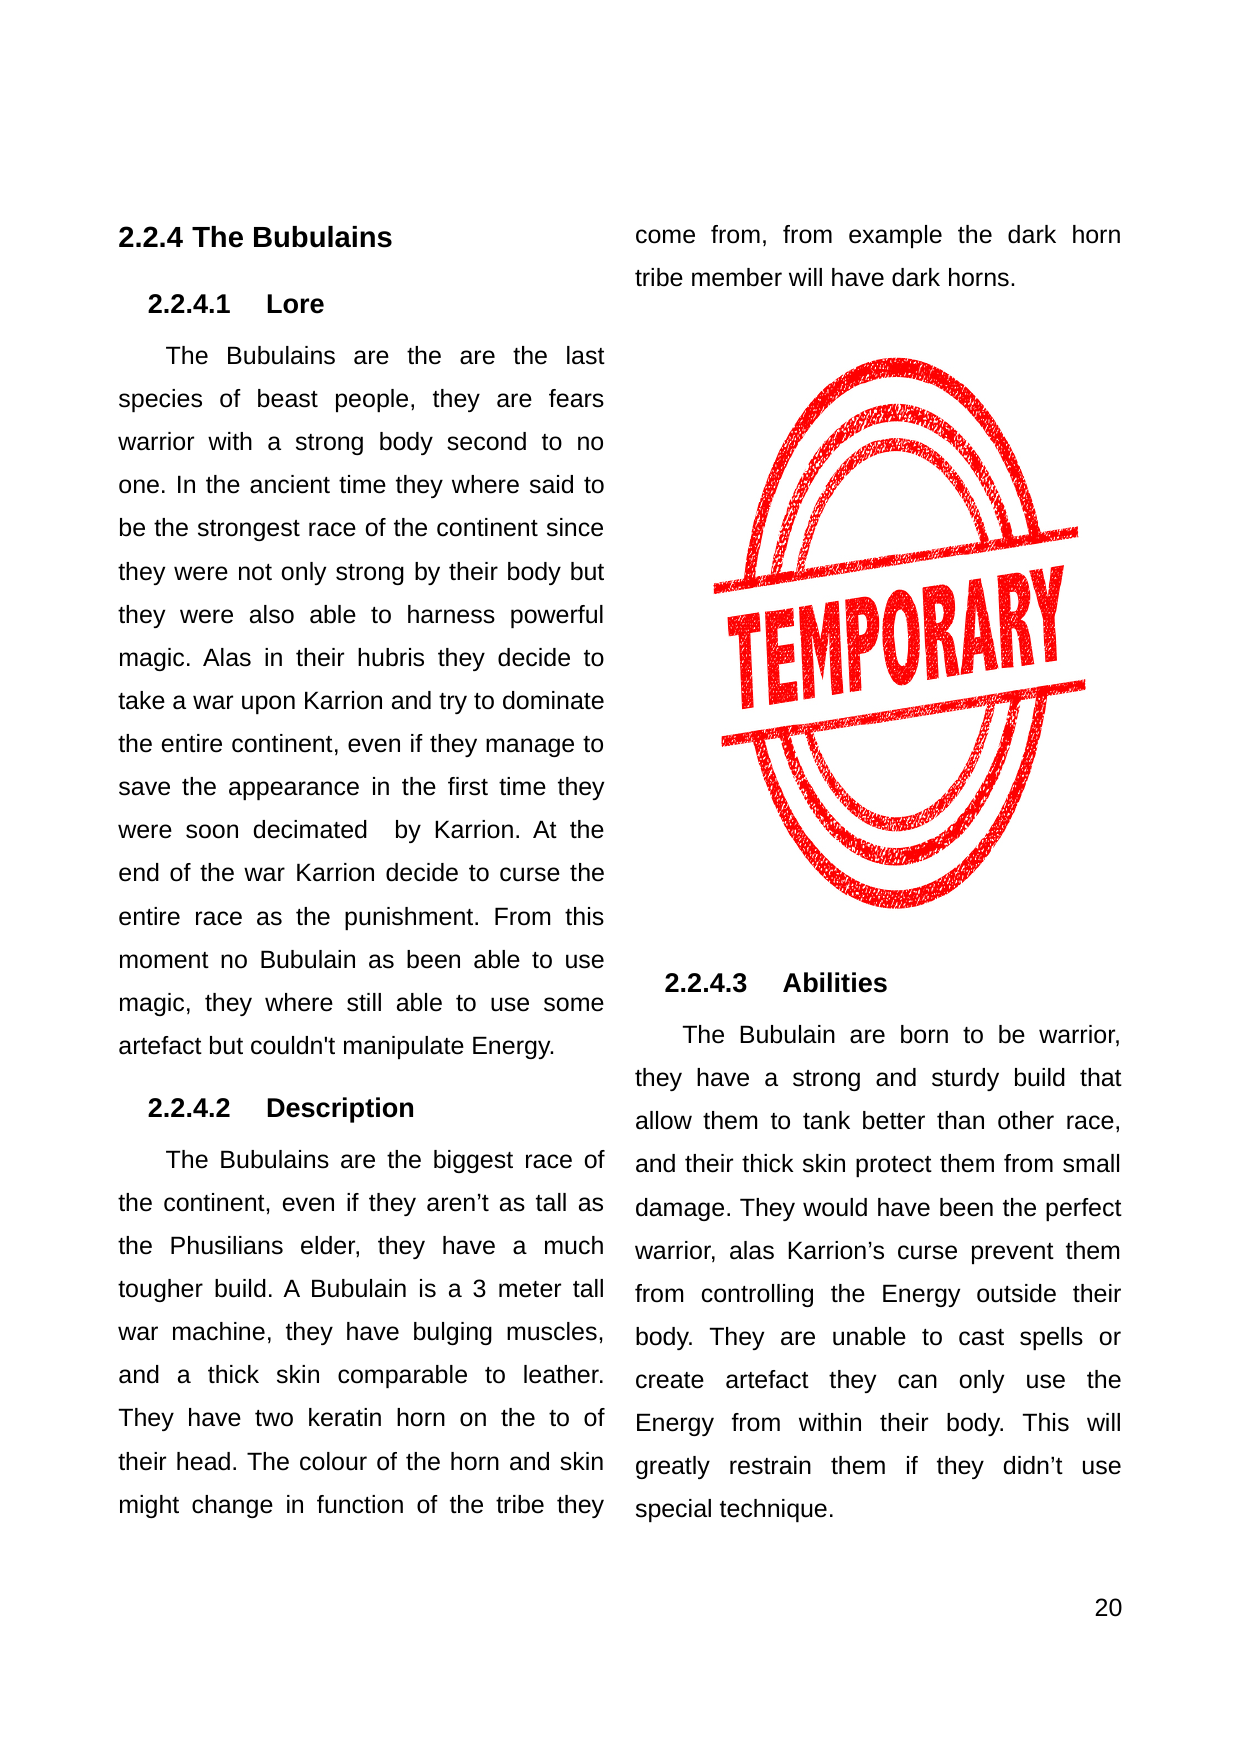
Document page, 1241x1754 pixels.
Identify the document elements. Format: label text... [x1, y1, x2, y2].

text come from, from example the dark horn tribe member will have dark horns. [635, 220, 1122, 292]
picture [640, 327, 1138, 952]
subtitle Lore [118, 288, 605, 319]
subtitle Abilities [635, 952, 1122, 998]
subtitle Description [118, 1092, 605, 1123]
subtitle The Bubulains [118, 220, 605, 254]
text The Bubulain are born to be warrior, they have a strong and sturdy build that allow them to tank better than other race, and their thick skin protect them from small damage. They would have been the perfect warrior, alas Karrion’s curse prevent them from controlling the Energy outside their body. They are unable to cast spells or create artefact they can only use the Energy from within their body. This will greatly restrain them if they didn’t use special technique. [635, 1020, 1122, 1523]
text The Bubulains are the are the last species of beast people, they are fears warrior with a strong body second to no one. In the ancient time they where said to be the strongest race of the continent since they were not only strong by their body but they were also able to harness powerful magic. Alas in their hubris they decide to take a war upon Karrion and try to dominate the entire continent, even if they manage to save the appearance in the first time they were soon decimated by Karrion. At the end of the war Karrion decide to curse the entire race as the punishment. From this moment no Bubulain as been able to use magic, they where still able to use some artefact but couldn't manipulate Energy. [118, 341, 605, 1060]
text The Bubulains are the biggest race of the continent, even if they aren’t as tall as the Phusilians elder, they have a much tougher build. A Bubulain is a 3 meter tall war machine, they have bulging muscles, and a thick skin comparable to leather. They have two keratin horn on the to of their head. The colour of the horn and skin might change in function of the tribe they [118, 1144, 605, 1518]
